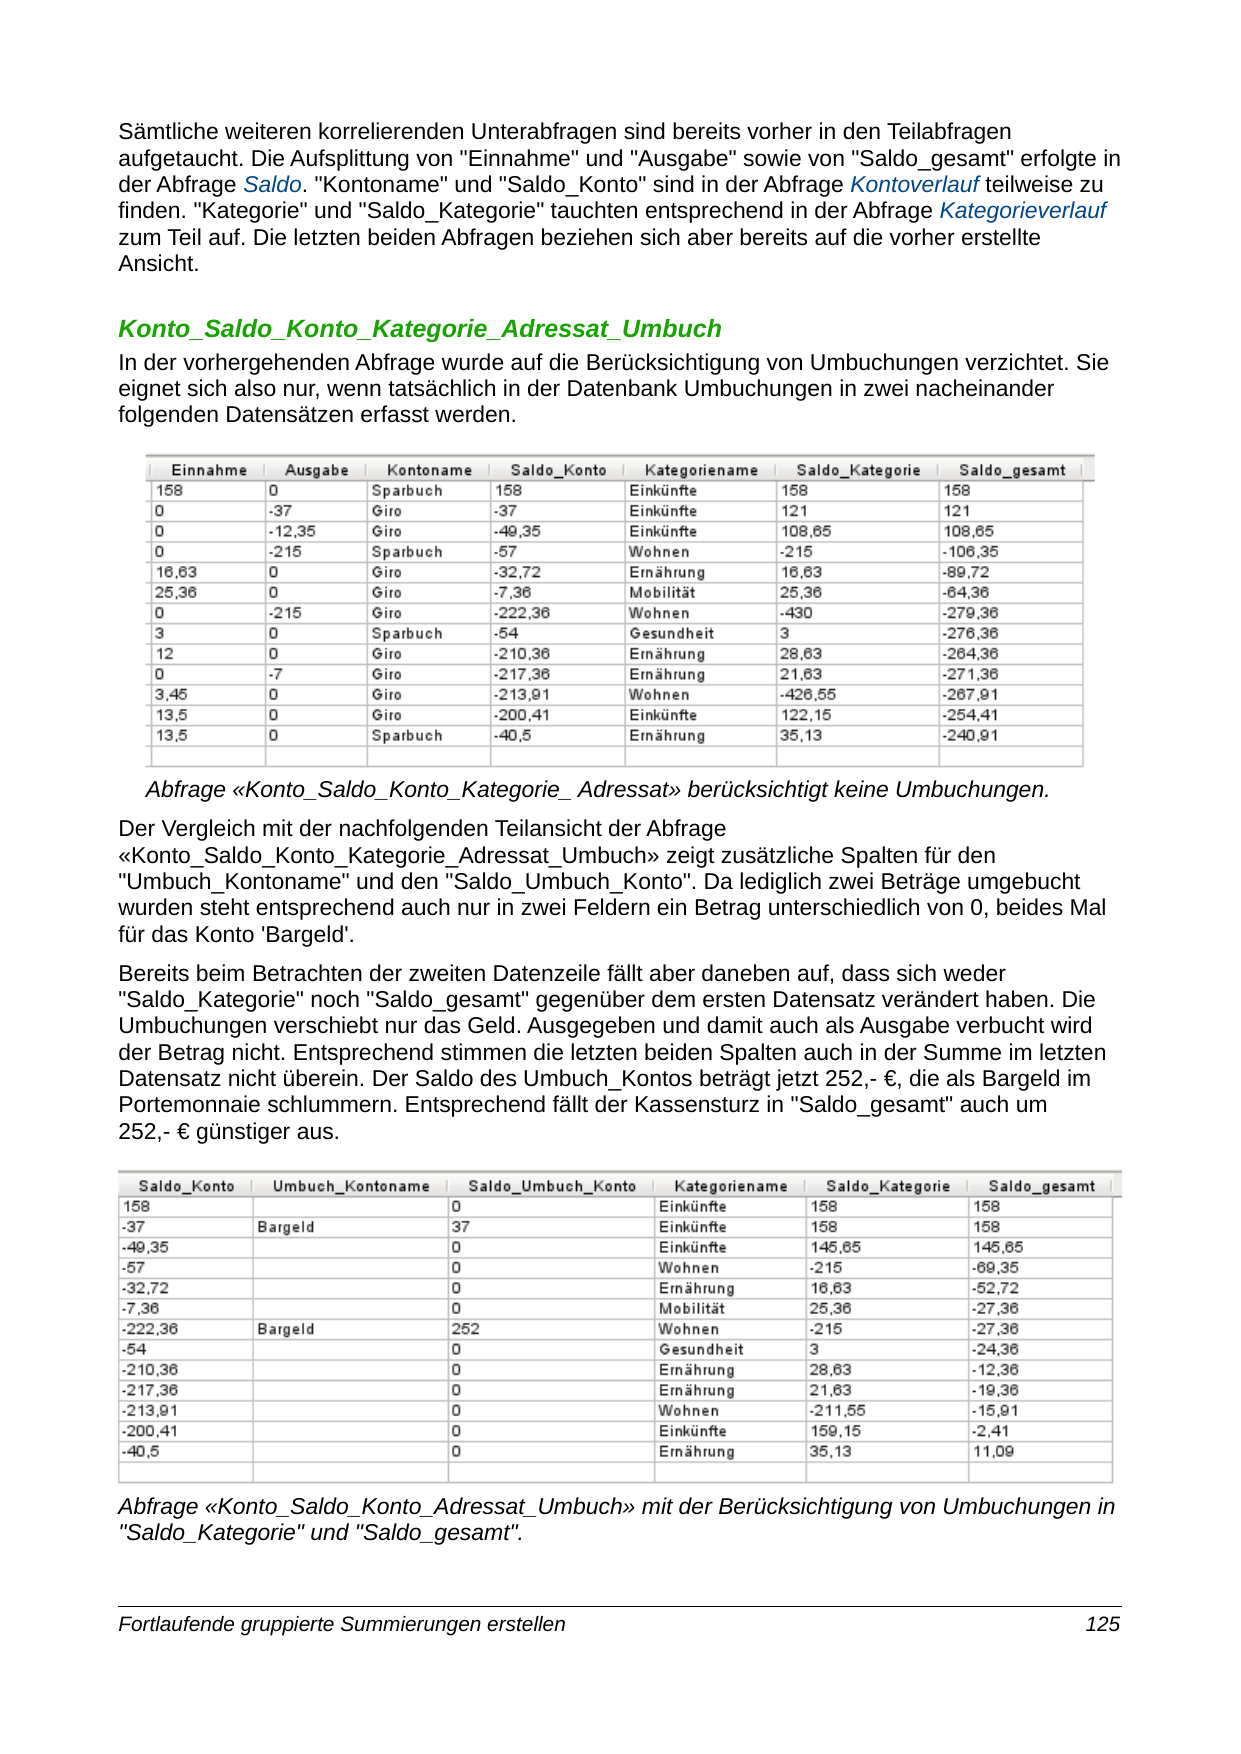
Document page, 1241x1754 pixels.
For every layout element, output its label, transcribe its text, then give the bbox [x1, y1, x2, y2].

text Bereits beim Betrachten der zweiten Datenzeile fällt aber daneben auf, dass sich weder "Saldo_Kategorie" noch "Saldo_gesamt" gegenüber dem ersten Datensatz verändert haben. Die Umbuchungen verschiebt nur das Geld. Ausgegeben und damit auch als Ausgabe verbucht wird der Betrag nicht. Entsprechend stimmen die letzten beiden Spalten auch in der Summe im letzten Datensatz nicht überein. Der Saldo des Umbuch_Kontos beträgt jetzt 252,- €, die als Bargeld im Portemonnaie schlummern. Entsprechend fällt der Kassensturz in "Saldo_gesamt" auch um 252,- € günstiger aus. [118, 959, 1122, 1144]
text In der vorhergehenden Abfrage wurde auf die Berücksichtigung von Umbuchungen verzichtet. Sie eignet sich also nur, wenn tatsächlich in der Datenbank Umbuchungen in zwei nacheinander folgenden Datensätzen erfasst werden. [118, 349, 1122, 428]
text Sämtliche weiteren korrelierenden Unterabfragen sind bereits vorher in den Teilabfragen aufgetaucht. Die Aufsplittung von "Einnahme" und "Ausgabe" sowie von "Saldo_gesamt" erfolgte in der Abfrage Saldo. "Kontoname" und "Saldo_Konto" sind in der Abfrage Kontoverlauf teilweise zu finden. "Kategorie" und "Saldo_Kategorie" tauchten entsprechend in der Abfrage Kategorieverlauf zum Teil auf. Die letzten beiden Abfragen beziehen sich aber bereits auf die vorher erstellte Ansicht. [118, 118, 1122, 276]
text Abfrage «Konto_Saldo_Konto_Adressat_Umbuch» mit der Berücksichtigung von Umbuchungen in "Saldo_Kategorie" und "Saldo_gesamt". [118, 1169, 1122, 1545]
text Der Vergleich mit der nachfolgenden Teilansicht der Abfrage «Konto_Saldo_Konto_Kategorie_Adressat_Umbuch» zeigt zusätzliche Spalten für den "Umbuch_Kontoname" und den "Saldo_Umbuch_Konto". Da lediglich zwei Beträge umgebucht wurden steht entsprechend auch nur in zwei Feldern ein Betrag unterschiedlich von 0, beides Mal für das Konto 'Bargeld'. [118, 815, 1122, 947]
subtitle Konto_Saldo_Konto_Kategorie_Adressat_Umbuch [118, 314, 1122, 342]
text Abfrage «Konto_Saldo_Konto_Kategorie_ Adressat» berücksichtigt keine Umbuchungen. [146, 453, 1095, 803]
